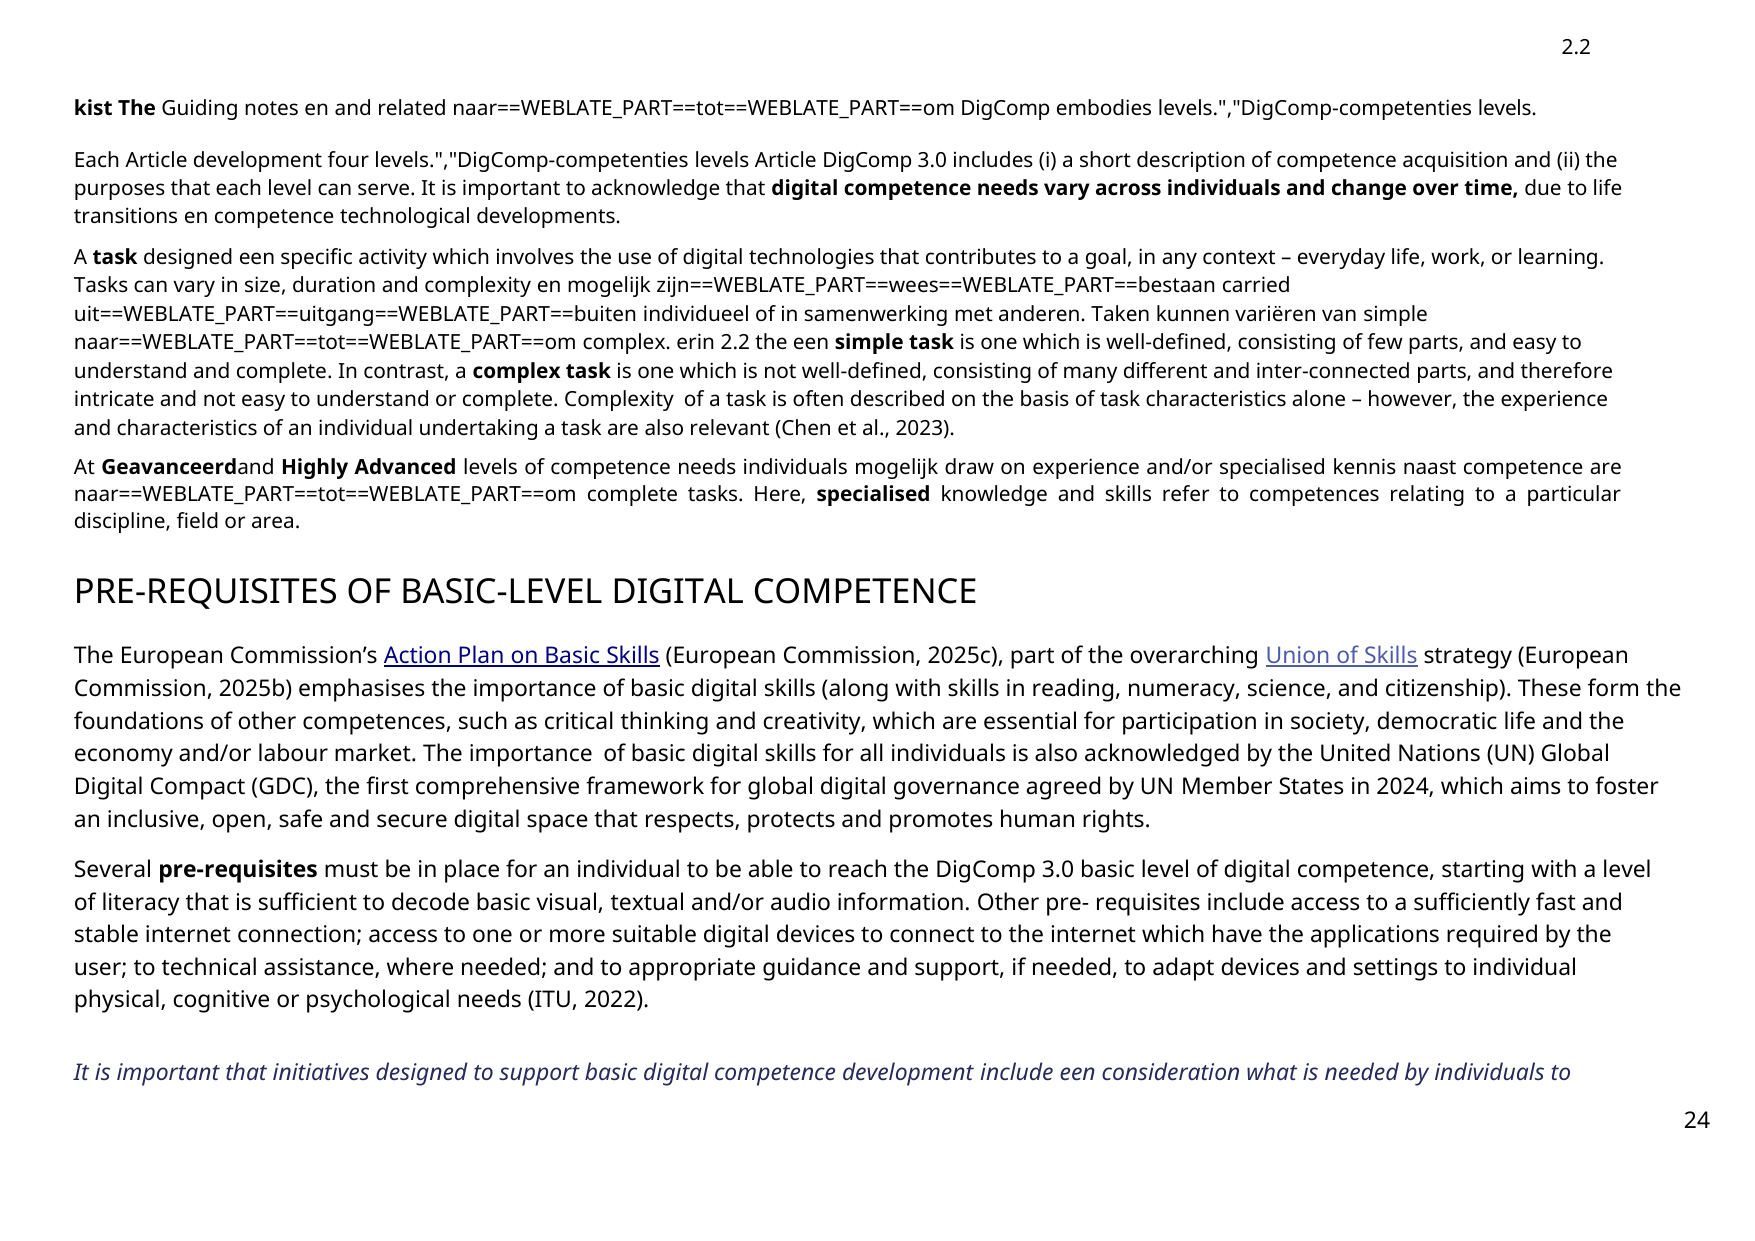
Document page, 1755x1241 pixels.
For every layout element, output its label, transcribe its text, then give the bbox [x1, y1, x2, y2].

text At Geavanceerdand Highly Advanced levels of competence needs individuals mogelijk draw on experience and/or specialised kennis naast competence are naar==WEBLATE_PART==tot==WEBLATE_PART==om complete tasks. Here, specialised knowledge and skills refer to competences relating to a particular discipline, field or area. [74, 453, 1622, 535]
text A task designed een specific activity which involves the use of digital technologies that contributes to a goal, in any context – everyday life, work, or learning. Tasks can vary in size, duration and complexity en mogelijk zijn==WEBLATE_PART==wees==WEBLATE_PART==bestaan carried uit==WEBLATE_PART==uitgang==WEBLATE_PART==buiten individueel of in samenwerking met anderen. Taken kunnen variëren van simple naar==WEBLATE_PART==tot==WEBLATE_PART==om complex. erin 2.2 the een simple task is one which is well-defined, consisting of few parts, and easy to understand and complete. In contrast, a complex task is one which is not well-defined, consisting of many different and inter-connected parts, and therefore intricate and not easy to understand or complete. Complexity of a task is often described on the basis of task characteristics alone – however, the experience and characteristics of an individual undertaking a task are also relevant (Chen et al., 2023). [74, 242, 1644, 441]
text Each Article development four levels.","DigComp-competenties levels Article DigComp 3.0 includes (i) a short description of competence acquisition and (ii) the purposes that each level can serve. It is important to acknowledge that digital competence needs vary across individuals and change over time, due to life transitions en competence technological developments. [74, 145, 1710, 230]
text The European Commission’s Action Plan on Basic Skills (European Commission, 2025c), part of the overarching Union of Skills strategy (European Commission, 2025b) emphasises the importance of basic digital skills (along with skills in reading, numeracy, science, and citizenship). These form the foundations of other competences, such as critical thinking and creativity, which are essential for participation in society, democratic life and the economy and/or labour market. The importance of basic digital skills for all individuals is also acknowledged by the United Nations (UN) Global Digital Compact (GDC), the first comprehensive framework for global digital governance agreed by UN Member States in 2024, which aims to foster an inclusive, open, safe and secure digital space that respects, protects and promotes human rights. [74, 639, 1685, 834]
text Several pre-requisites must be in place for an individual to be able to reach the DigComp 3.0 basic level of digital competence, starting with a level of literacy that is sufficient to decode basic visual, textual and/or audio information. Other pre- requisites include access to a sufficiently fast and stable internet connection; access to one or more suitable digital devices to connect to the internet which have the applications required by the user; to technical assistance, where needed; and to appropriate guidance and support, if needed, to adapt devices and settings to individual physical, cognitive or psychological needs (ITU, 2022). [74, 853, 1655, 1014]
text It is important that initiatives designed to support basic digital competence development include een consideration what is needed by individuals to [74, 1056, 1627, 1087]
subtitle PRE-REQUISITES OF BASIC-LEVEL DIGITAL COMPETENCE [74, 576, 1710, 610]
text kist The Guiding notes en and related naar==WEBLATE_PART==tot==WEBLATE_PART==om DigComp embodies levels.","DigComp-competenties levels. [74, 93, 1710, 121]
